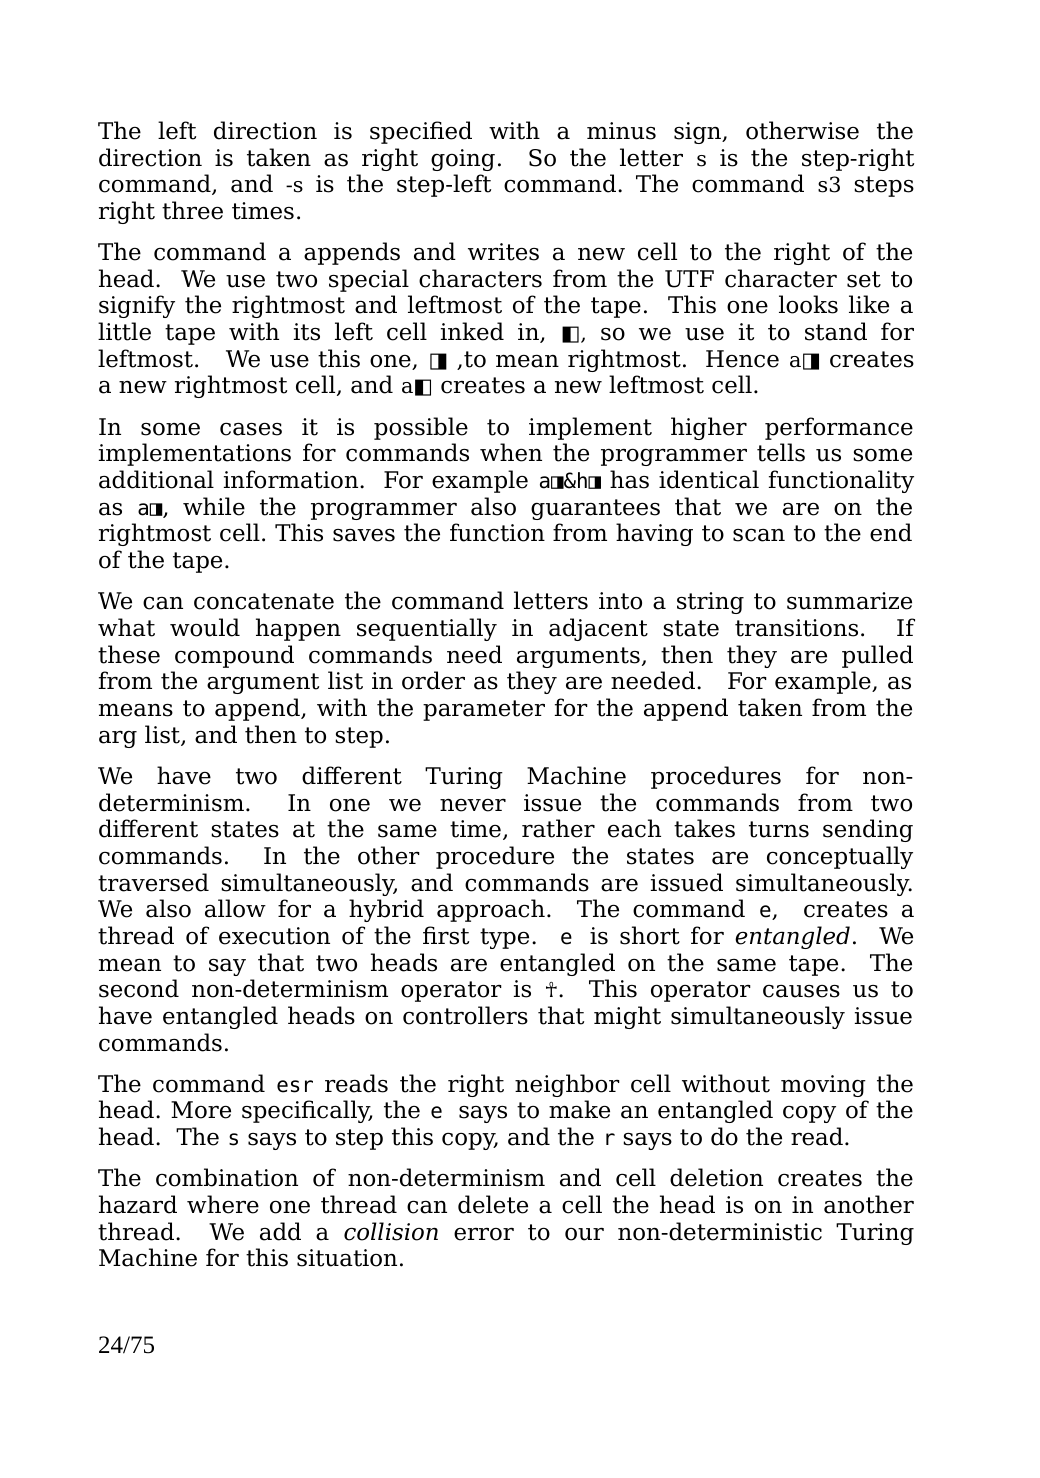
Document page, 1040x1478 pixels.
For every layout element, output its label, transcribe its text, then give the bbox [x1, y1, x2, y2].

text We have two different Turing Machine procedures for non-determinism. In one we never issue the commands from two different states at the same time, rather each takes turns sending commands. In the other procedure the states are conceptually traversed simultaneously, and commands are issued simultaneously. We also allow for a hybrid approach. The command e, creates a thread of execution of the first type. e is short for entangled. We mean to say that two heads are entangled on the same tape. The second non-determinism operator is ☥. This operator causes us to have entangled heads on controllers that might simultaneously issue commands. [98, 763, 914, 1056]
text The command esr reads the right neighbor cell without moving the head. More specifically, the e says to make an entangled copy of the head. The s says to step this copy, and the r says to do the read. [98, 1071, 914, 1151]
text We can concatenate the command letters into a string to summarize what would happen sequentially in adjacent state transitions. If these compound commands need arguments, then they are pulled from the argument list in order as they are needed. For example, as means to append, with the parameter for the append taken from the arg list, and then to step. [98, 588, 914, 748]
text The combination of non-determinism and cell deletion creates the hazard where one thread can delete a cell the head is on in another thread. We add a collision error to our non-deterministic Turing Machine for this situation. [98, 1166, 914, 1272]
text The command a appends and writes a new cell to the right of the head. We use two special characters from the UTF character set to signify the rightmost and leftmost of the tape. This one looks like a little tape with its left cell inked in, ◧, so we use it to stand for leftmost. We use this one, ◨ ,to mean rightmost. Hence a◨ creates a new rightmost cell, and a◧ creates a new leftmost cell. [98, 239, 914, 399]
text The left direction is specified with a minus sign, otherwise the direction is taken as right going. So the letter s is the step-right command, and -s is the step-left command. The command s3 steps right three times. [98, 118, 914, 225]
text In some cases it is possible to implement higher performance implementations for commands when the programmer tells us some additional information. For example a◨&h◨ has identical functionality as a◨, while the programmer also guarantees that we are on the rightmost cell. This saves the function from having to scan to the end of the tape. [98, 414, 914, 574]
